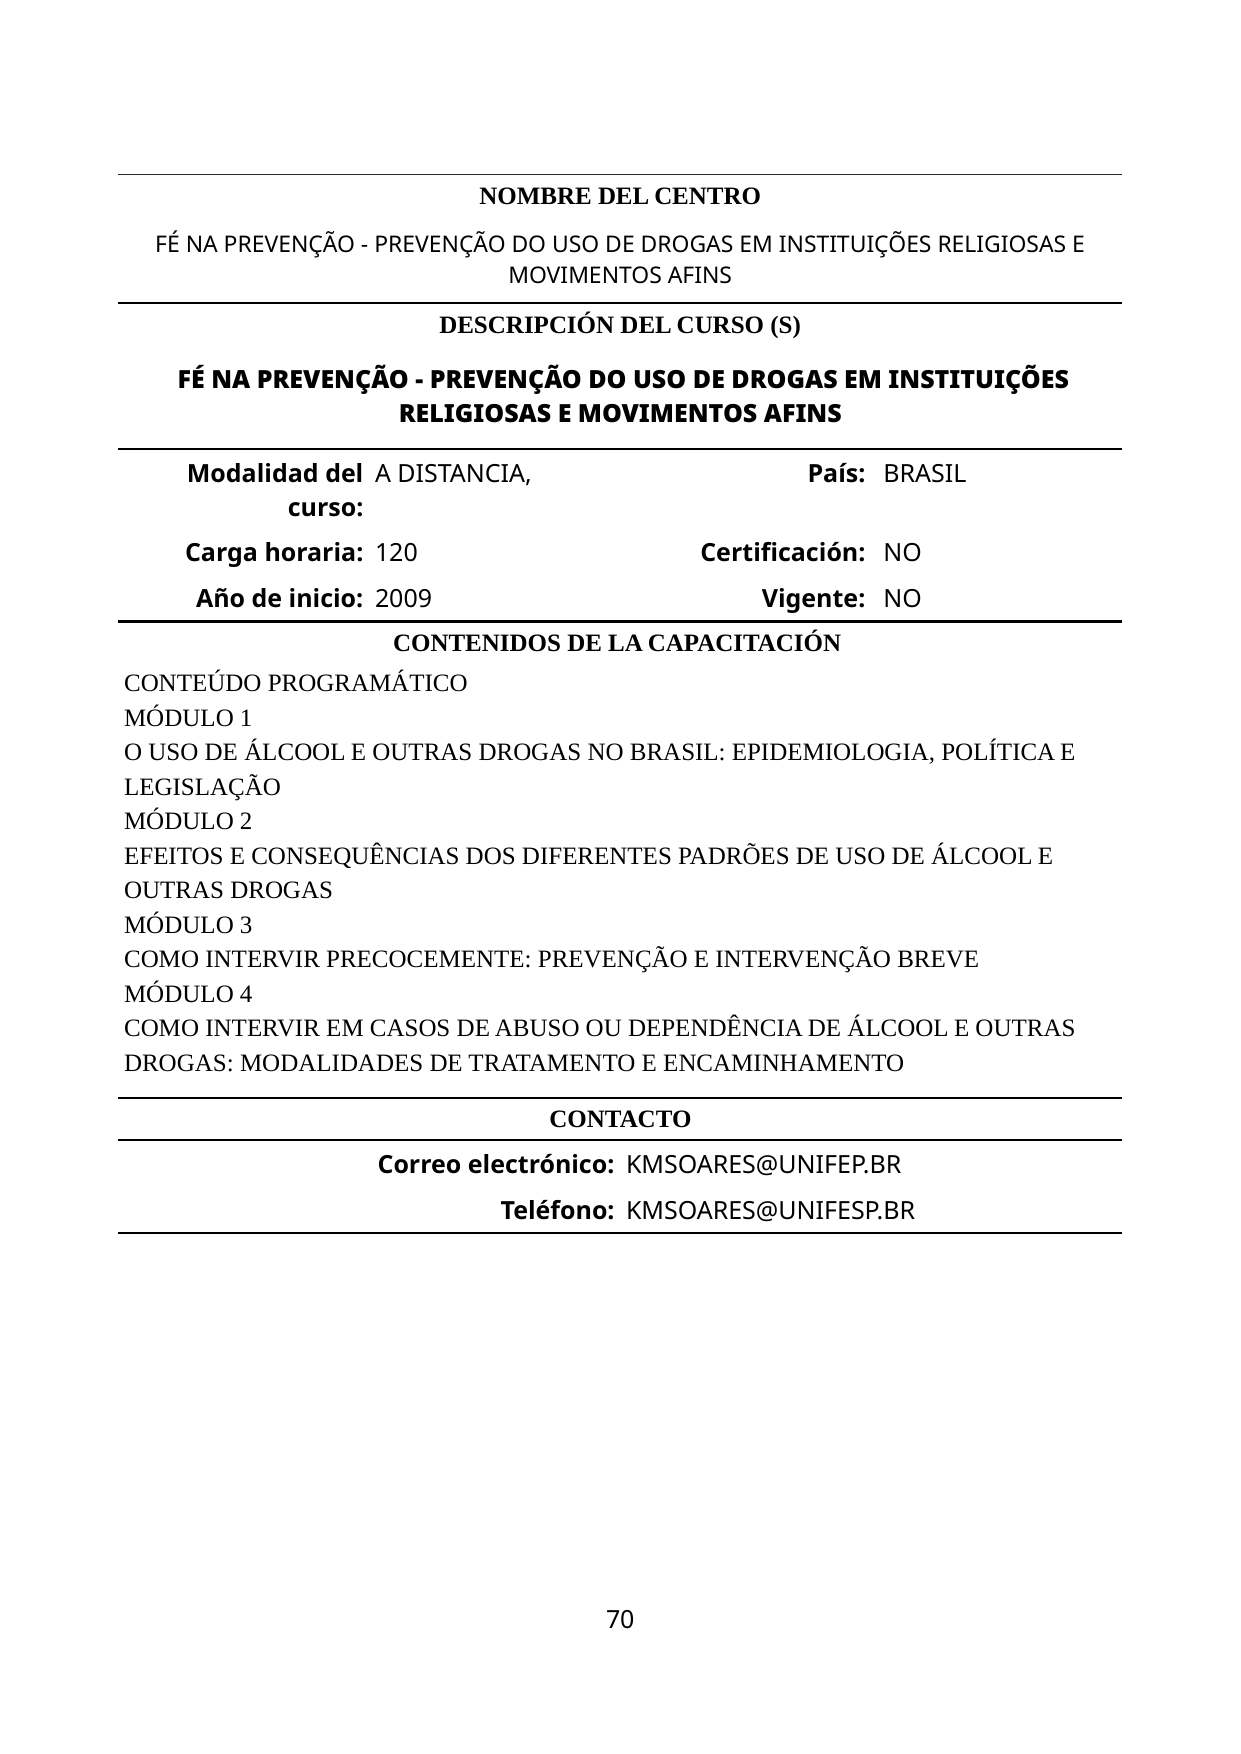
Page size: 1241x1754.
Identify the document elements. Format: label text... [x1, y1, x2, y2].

table_cell Teléfono: [118, 1187, 620, 1232]
table_cell Modalidad del curso: [118, 450, 369, 529]
table_cell FÉ NA PREVENÇÃO - PREVENÇÃO DO USO DE DROGAS EM INSTITUIÇÕES RELIGIOSAS E MOVIMENTOS AFINS [118, 216, 1122, 302]
table_cell País: [620, 450, 871, 529]
table_cell FÉ NA PREVENÇÃO - PREVENÇÃO DO USO DE DROGAS EM INSTITUIÇÕES RELIGIOSAS E MOVIMENTOS AFINS [118, 344, 1122, 448]
table_cell Correo electrónico: [118, 1141, 620, 1187]
table_cell NO [871, 575, 1122, 620]
table_cell 2009 [369, 575, 620, 620]
table_cell Certificación: [620, 529, 871, 575]
table_cell CONTENIDOS DE LA CAPACITACIÓN [118, 623, 1122, 663]
table_header NOMBRE DEL CENTRO [118, 176, 1122, 216]
table_cell 120 [369, 529, 620, 575]
table_cell BRASIL [871, 450, 1122, 529]
table_cell NO [871, 529, 1122, 575]
table_cell Año de inicio: [118, 575, 369, 620]
table_cell CONTEÚDO PROGRAMÁTICO MÓDULO 1 O USO DE ÁLCOOL E OUTRAS DROGAS NO BRASIL: EPIDEMIOLOGIA, POLÍTICA E LEGISLAÇÃO MÓDULO 2 EFEITOS E CONSEQUÊNCIAS DOS DIFERENTES PADRÕES DE USO DE ÁLCOOL E OUTRAS DROGAS MÓDULO 3 COMO INTERVIR PRECOCEMENTE: PREVENÇÃO E INTERVENÇÃO BREVE MÓDULO 4 COMO INTERVIR EM CASOS DE ABUSO OU DEPENDÊNCIA DE ÁLCOOL E OUTRAS DROGAS: MODALIDADES DE TRATAMENTO E ENCAMINHAMENTO [118, 663, 1122, 1097]
table_cell KMSOARES@UNIFESP.BR [620, 1187, 1122, 1232]
table_cell Carga horaria: [118, 529, 369, 575]
table_cell DESCRIPCIÓN DEL CURSO (S) [118, 304, 1122, 344]
table_cell A DISTANCIA, [369, 450, 620, 529]
table_cell Vigente: [620, 575, 871, 620]
table_cell KMSOARES@UNIFEP.BR [620, 1141, 1122, 1187]
table_cell CONTACTO [118, 1099, 1122, 1139]
